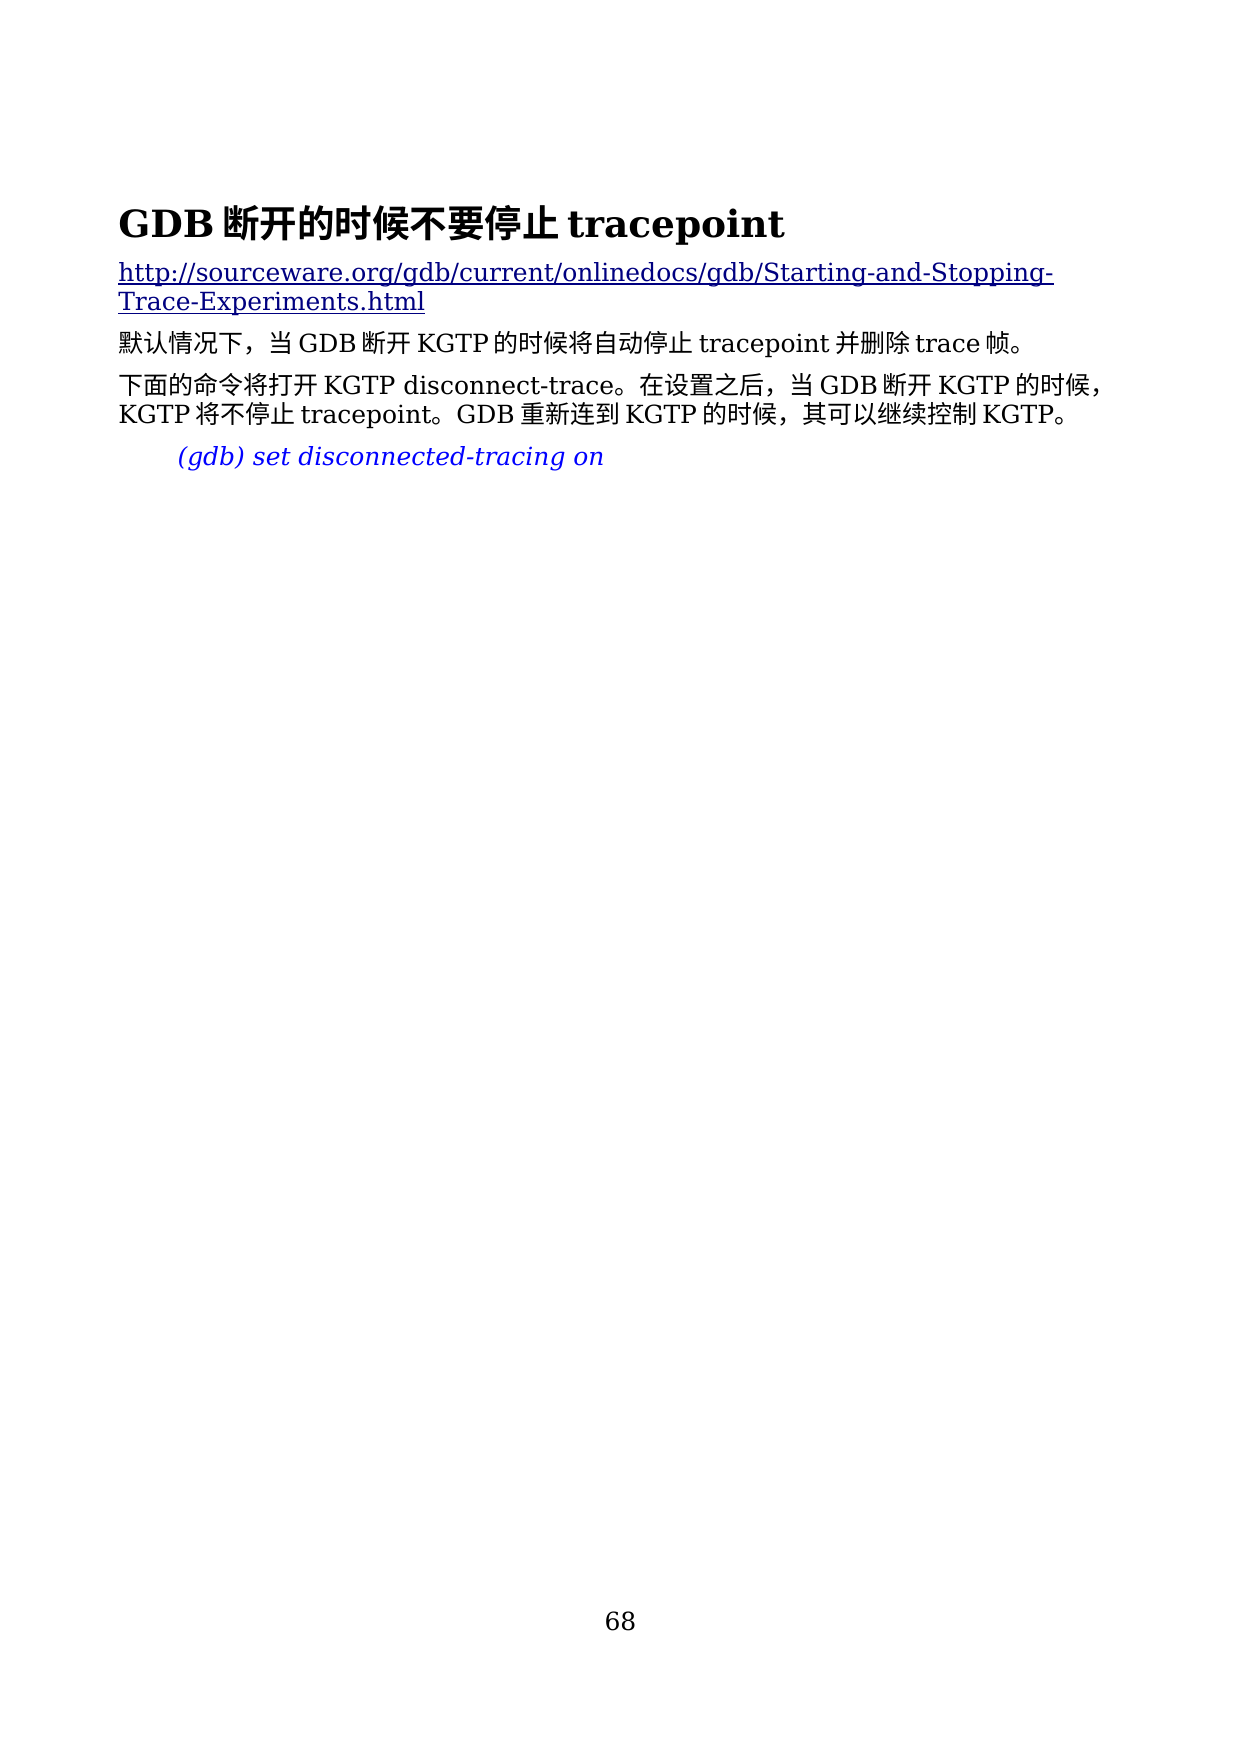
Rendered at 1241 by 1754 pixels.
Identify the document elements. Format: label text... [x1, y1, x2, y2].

text 下面的命令将打开KGTP disconnect-trace。在设置之后，当GDB断开KGTP的时候，KGTP将不停止tracepoint。GDB重新连到KGTP的时候，其可以继续控制KGTP。 [118, 371, 1122, 429]
text http://sourceware.org/gdb/current/onlinedocs/gdb/Starting-and-Stopping-Trace-Experiments.html [118, 258, 1122, 317]
text 默认情况下，当GDB断开KGTP的时候将自动停止tracepoint并删除trace帧。 [118, 329, 1122, 358]
subtitle GDB断开的时候不要停止tracepoint [118, 202, 1122, 246]
text (gdb) set disconnected-tracing on [177, 442, 1063, 471]
